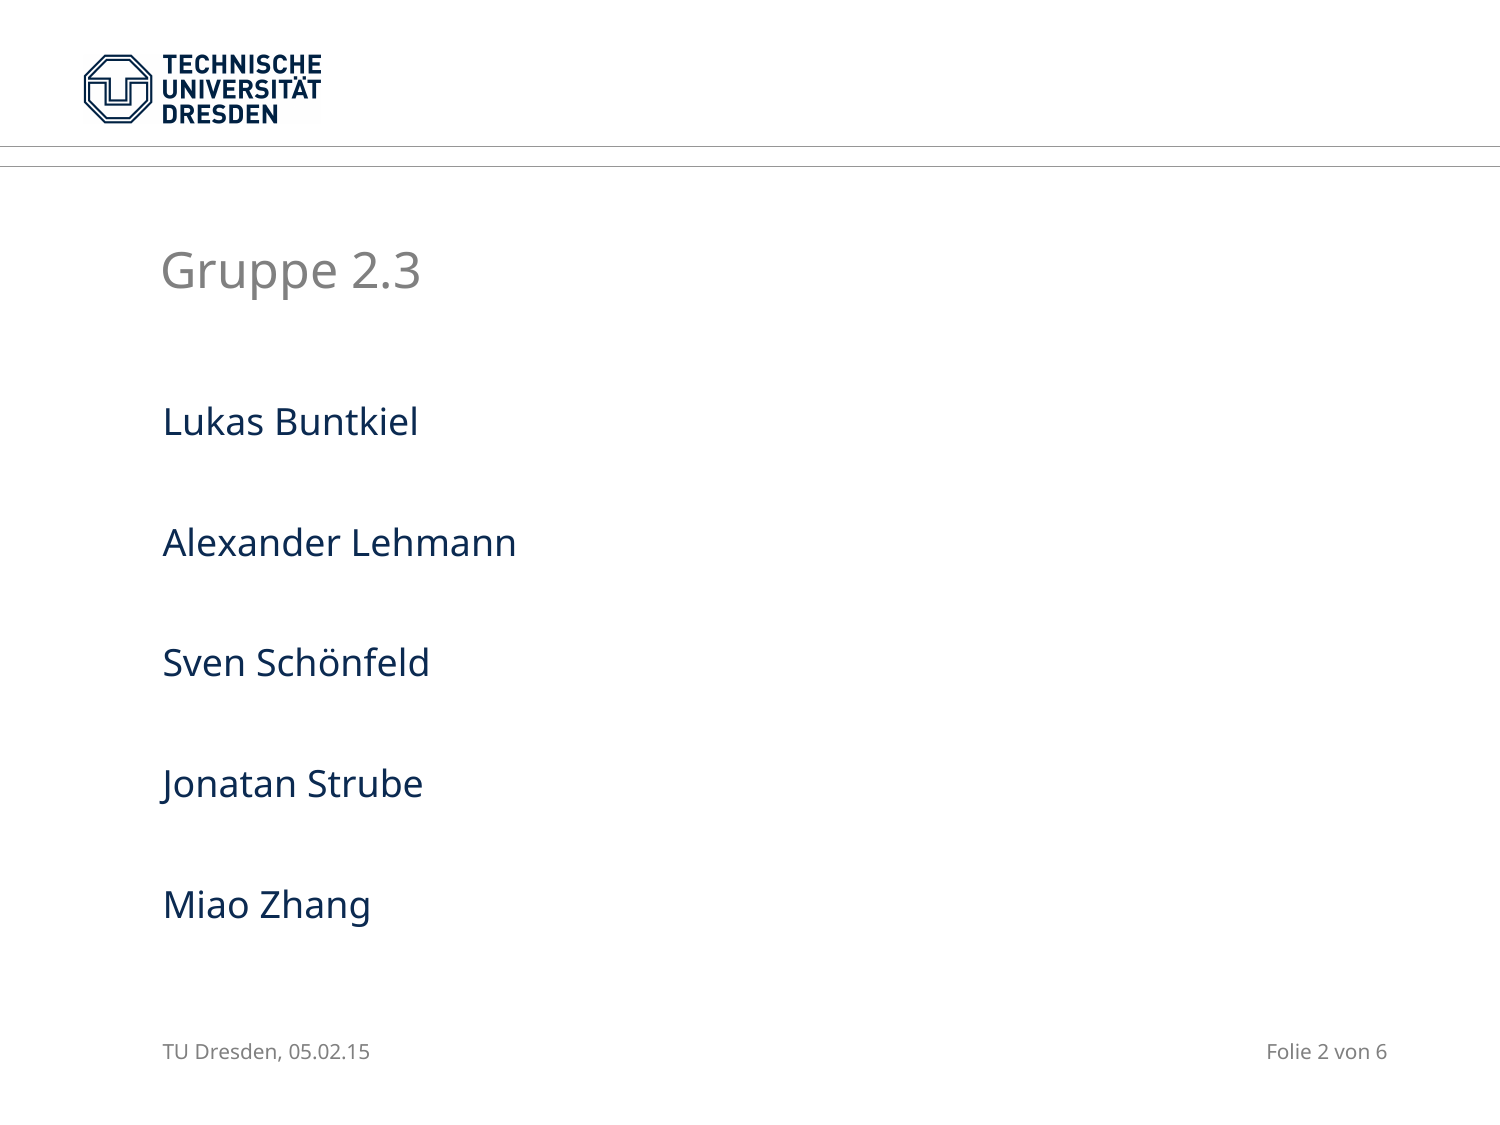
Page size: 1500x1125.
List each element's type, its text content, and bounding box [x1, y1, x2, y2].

list Lukas Buntkiel Alexander Lehmann Sven Schönfeld Jonatan Strube Miao Zhang [162, 387, 1388, 963]
title Gruppe 2.3 [160, 230, 1392, 307]
picture [83, 54, 321, 124]
